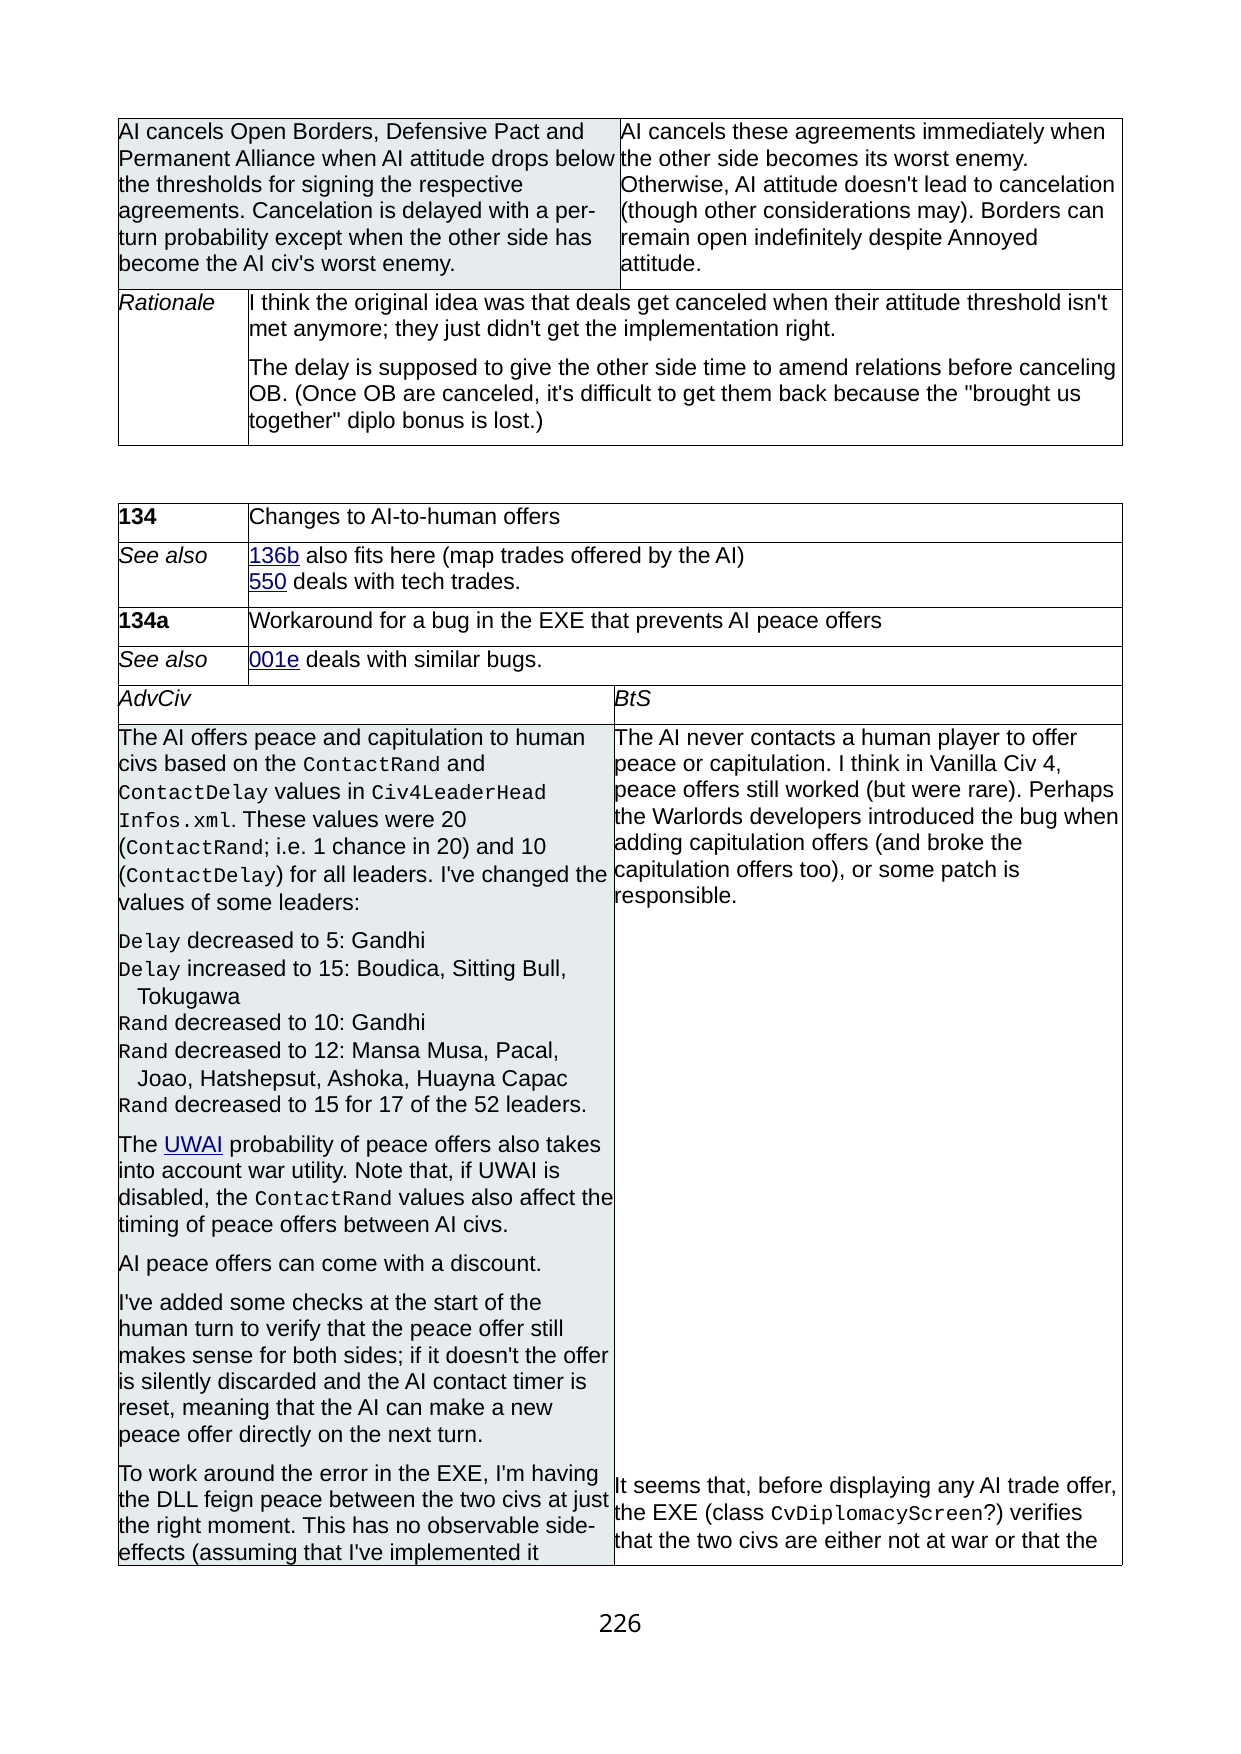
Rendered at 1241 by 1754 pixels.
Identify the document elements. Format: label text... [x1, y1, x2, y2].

table_cell I think the original idea was that deals get canceled when their attitude threshold isn't met anymore; they just didn't get the implementation right. The delay is supposed to give the other side time to amend relations before canceling OB. (Once OB are canceled, it's difficult to get them back because the "brought us together" diplo bonus is lost.) [249, 290, 1122, 445]
table_header Changes to AI-to-human offers [249, 504, 1122, 542]
table_cell AI cancels these agreements immediately when the other side becomes its worst enemy. Otherwise, AI attitude doesn't lead to cancelation (though other considerations may). Borders can remain open indefinitely despite Annoyed attitude. [621, 119, 1122, 289]
table_cell Rationale [119, 290, 248, 445]
table_cell Workaround for a bug in the EXE that prevents AI peace offers [249, 608, 1122, 646]
table_cell 136b also fits here (map trades offered by the AI) 550 deals with tech trades. [249, 543, 1122, 607]
table_cell See also [119, 647, 248, 685]
table_cell AI cancels Open Borders, Defensive Pact and Permanent Alliance when AI attitude drops below the thresholds for signing the respective agreements. Cancelation is delayed with a per-turn probability except when the other side has become the AI civ's worst enemy. [119, 119, 620, 289]
table_cell The AI offers peace and capitulation to human civs based on the ContactRand and ContactDelay values in Civ4LeaderHead Infos.xml. These values were 20 (ContactRand; i.e. 1 chance in 20) and 10 (ContactDelay) for all leaders. I've changed the values of some leaders: Delay decreased to 5: Gandhi Delay increased to 15: Boudica, Sitting Bull, Tokugawa Rand decreased to 10: Gandhi Rand decreased to 12: Mansa Musa, Pacal, Joao, Hatshepsut, Ashoka, Huayna Capac Rand decreased to 15 for 17 of the 52 leaders. The UWAI probability of peace offers also takes into account war utility. Note that, if UWAI is disabled, the ContactRand values also affect the timing of peace offers between AI civs. AI peace offers can come with a discount. I've added some checks at the start of the human turn to verify that the peace offer still makes sense for both sides; if it doesn't the offer is silently discarded and the AI contact timer is reset, meaning that the AI can make a new peace offer directly on the next turn. To work around the error in the EXE, I'm having the DLL feign peace between the two civs at just the right moment. This has no observable side-effects (assuming that I've implemented it [119, 725, 614, 1565]
table_cell BtS [615, 686, 1122, 724]
table_cell AdvCiv [119, 686, 614, 724]
table_cell See also [119, 543, 248, 607]
table_cell 134a [119, 608, 248, 646]
table_header 134 [119, 504, 248, 542]
table_cell The AI never contacts a human player to offer peace or capitulation. I think in Vanilla Civ 4, peace offers still worked (but were rare). Perhaps the Warlords developers introduced the bug when adding capitulation offers (and broke the capitulation offers too), or some patch is responsible. It seems that, before displaying any AI trade offer, the EXE (class CvDiplomacyScreen?) verifies that the two civs are either not at war or that the [615, 725, 1122, 1565]
table_cell 001e deals with similar bugs. [249, 647, 1122, 685]
